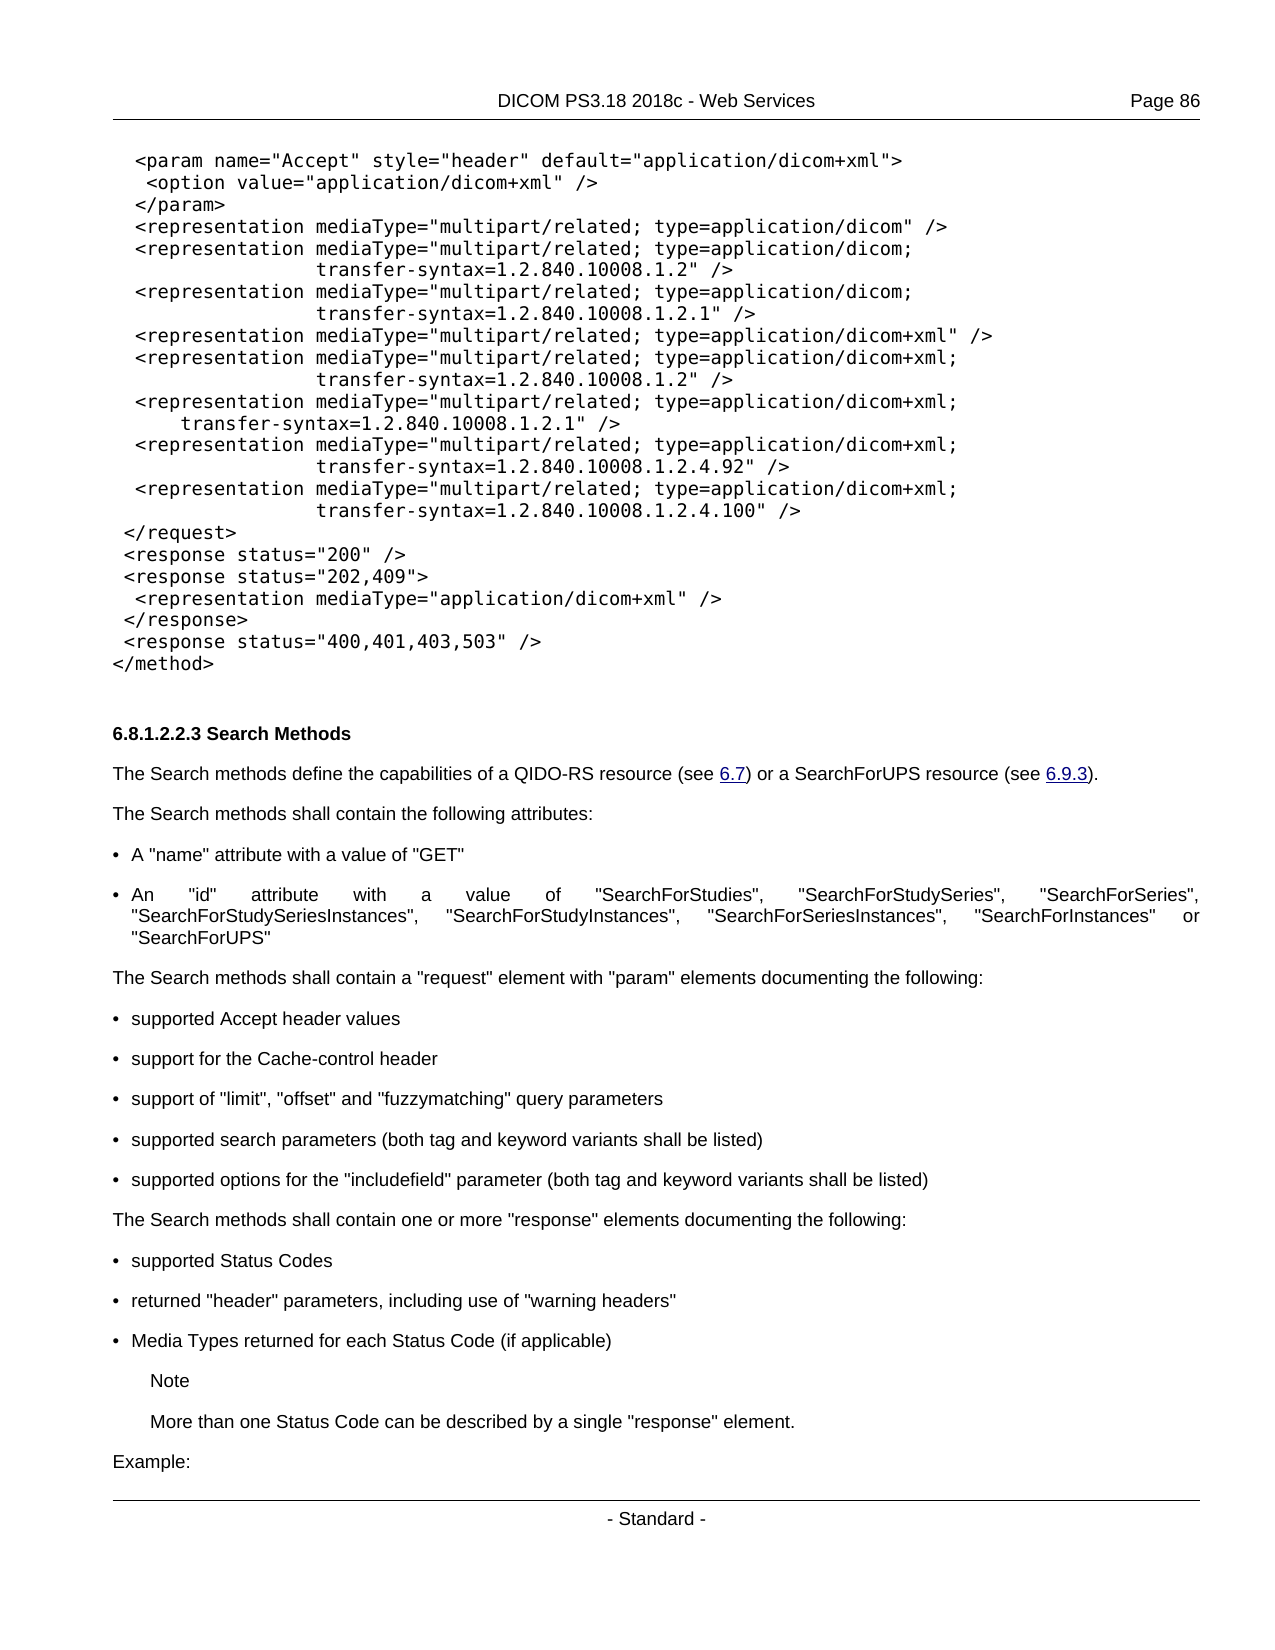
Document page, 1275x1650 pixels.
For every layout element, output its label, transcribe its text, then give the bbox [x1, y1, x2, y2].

list supported options for the "includefield" parameter (both tag and keyword variants shall be listed) [112, 1169, 1200, 1190]
text The Search methods shall contain a "request" element with "param" elements documenting the following: [112, 967, 1200, 989]
list Media Types returned for each Status Code (if applicable) [112, 1330, 1200, 1352]
text Example: [112, 1451, 1200, 1472]
list supported Status Codes [112, 1249, 1200, 1271]
text More than one Status Code can be described by a single "response" element. [150, 1411, 1162, 1432]
text Note [150, 1370, 1162, 1392]
list supported Accept header values [112, 1007, 1200, 1029]
list An "id" attribute with a value of "SearchForStudies", "SearchForStudySeries", "SearchForSeries", "SearchForStudySeriesInstances", "SearchForStudyInstances", "SearchForSeriesInstances", "SearchForInstances" or "SearchForUPS" [112, 884, 1200, 948]
list support for the Cache-control header [112, 1048, 1200, 1069]
list returned "header" parameters, including use of "warning headers" [112, 1290, 1200, 1311]
text The Search methods shall contain the following attributes: [112, 803, 1200, 825]
text The Search methods shall contain one or more "response" elements documenting the following: [112, 1209, 1200, 1231]
text 6.8.1.2.2.3 Search Methods [112, 722, 1200, 744]
text The Search methods define the capabilities of a QIDO-RS resource (see 6.7) or a SearchForUPS resource (see 6.9.3). [112, 763, 1200, 784]
text <param name="Accept" style="header" default="application/dicom+xml"> <option value="application/dicom+xml" /> </param> <representation mediaType="multipart/related; type=application/dicom" /> <representation mediaType="multipart/related; type=application/dicom; transfer-syntax=1.2.840.10008.1.2" /> <representation mediaType="multipart/related; type=application/dicom; transfer-syntax=1.2.840.10008.1.2.1" /> <representation mediaType="multipart/related; type=application/dicom+xml" /> <representation mediaType="multipart/related; type=application/dicom+xml; transfer-syntax=1.2.840.10008.1.2" /> <representation mediaType="multipart/related; type=application/dicom+xml; transfer-syntax=1.2.840.10008.1.2.1" /> <representation mediaType="multipart/related; type=application/dicom+xml; transfer-syntax=1.2.840.10008.1.2.4.92" /> <representation mediaType="multipart/related; type=application/dicom+xml; transfer-syntax=1.2.840.10008.1.2.4.100" /> </request> <response status="200" /> <response status="202,409"> <representation mediaType="application/dicom+xml" /> </response> <response status="400,401,403,503" /> </method> [112, 150, 1200, 704]
list support of "limit", "offset" and "fuzzymatching" query parameters [112, 1088, 1200, 1110]
list A "name" attribute with a value of "GET" [112, 843, 1200, 865]
list supported search parameters (both tag and keyword variants shall be listed) [112, 1128, 1200, 1150]
